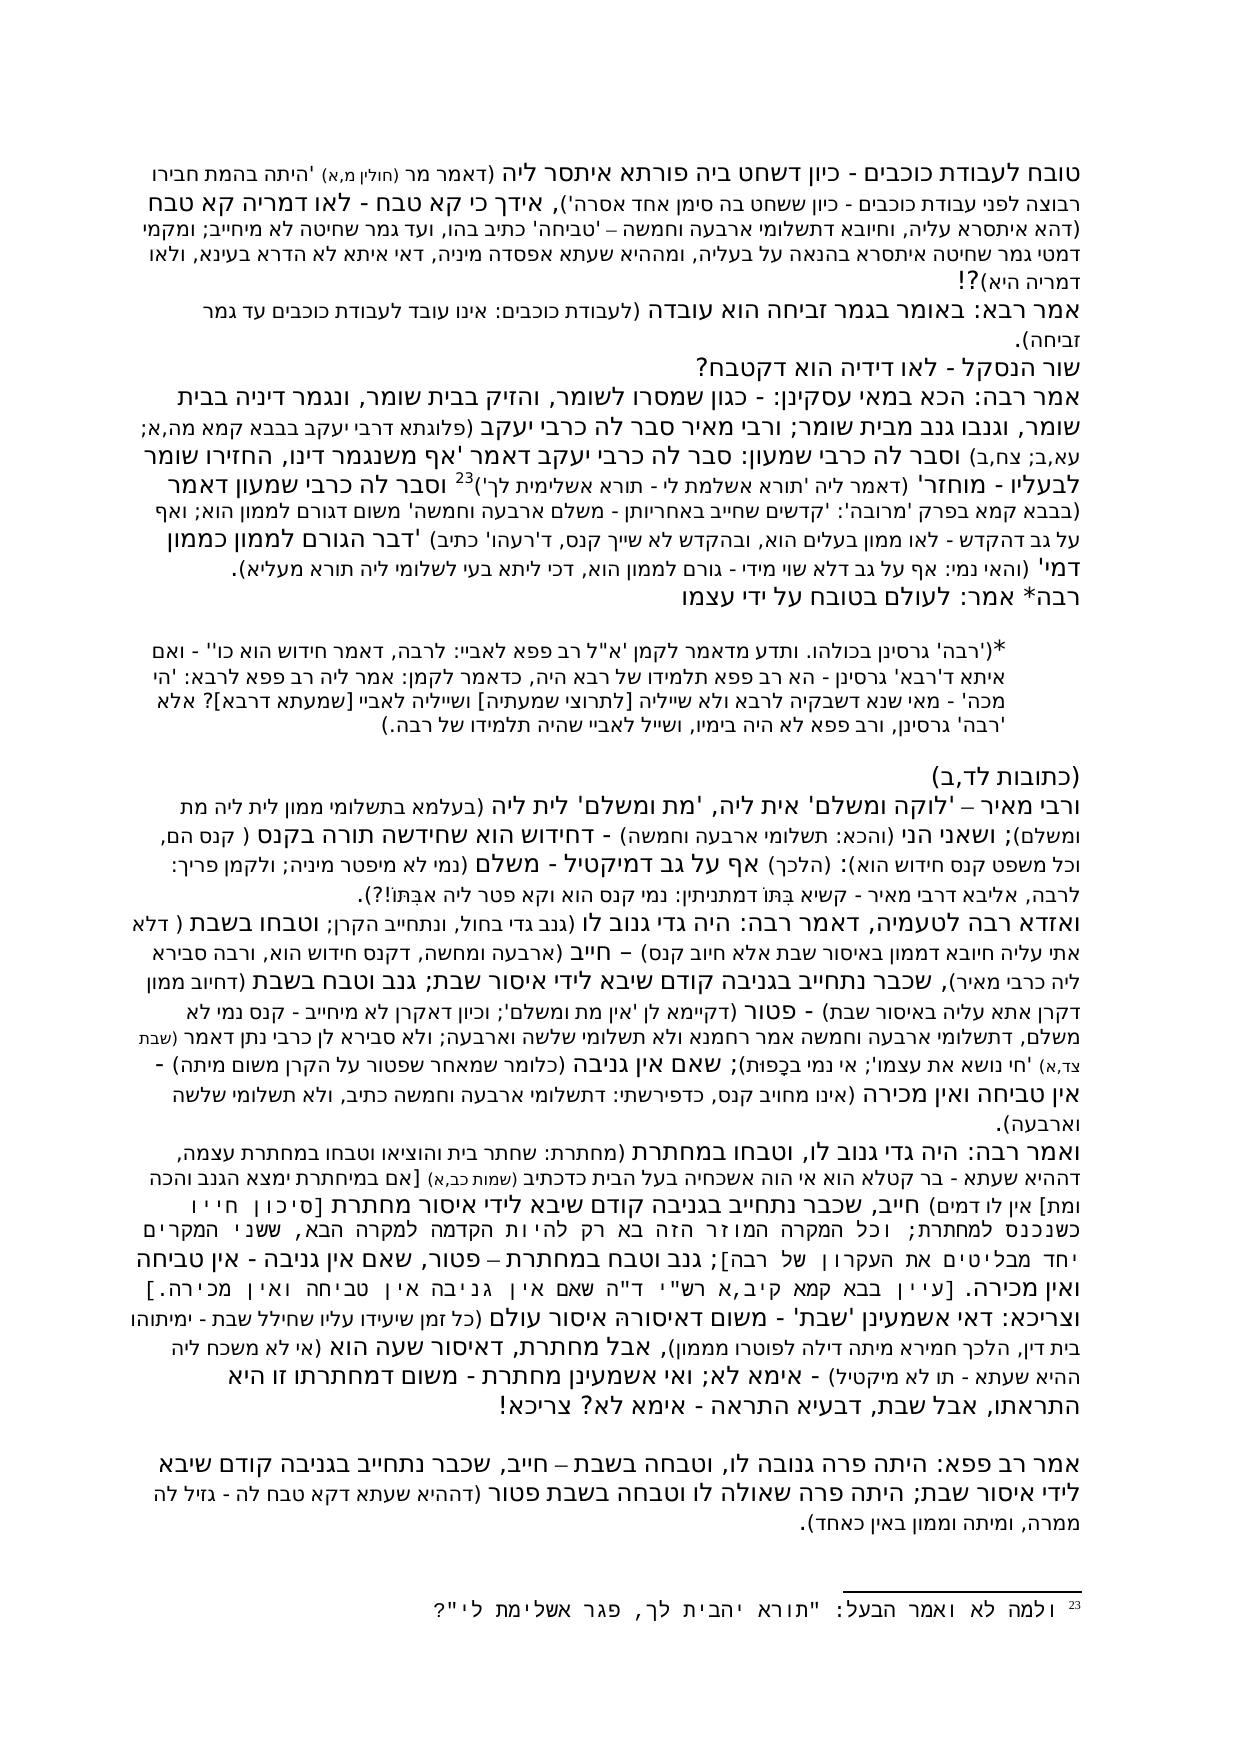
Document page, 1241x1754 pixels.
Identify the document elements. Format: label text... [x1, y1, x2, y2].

text (כתובות לד,ב) [130, 762, 1081, 791]
text ורבי מאיר – 'לוקה ומשלם' אית ליה, 'מת ומשלם' לית ליה (בעלמא בתשלומי ממון לית ליה מת ומשלם); ושאני הני (והכא: תשלומי ארבעה וחמשה) - דחידוש הוא שחידשה תורה בקנס ( קנס הם, וכל משפט קנס חידוש הוא): (הלכך) אף על גב דמיקטיל - משלם (נמי לא מיפטר מיניה; ולקמן פריך: לרבה, אליבא דרבי מאיר - קשיא בִּתּוֹ דמתניתין: נמי קנס הוא וקא פטר ליה אבִּתּוֹ!?). [130, 791, 1081, 908]
text רבה* אמר: לעולם בטובח על ידי עצמו [130, 582, 1081, 611]
text אמר רבא: באומר בגמר זביחה הוא עובדה (לעבודת כוכבים: אינו עובד לעבודת כוכבים עד גמר זביחה). [130, 295, 1081, 353]
text ואזדא רבה לטעמיה, דאמר רבה: היה גדי גנוב לו (גנב גדי בחול, ונתחייב הקרן; וטבחו בשבת ( דלא אתי עליה חיובא דממון באיסור שבת אלא חיוב קנס) – חייב (ארבעה ומחשה, דקנס חידוש הוא, ורבה סבירא ליה כרבי מאיר), שכבר נתחייב בגניבה קודם שיבא לידי איסור שבת; גנב וטבח בשבת (דחיוב ממון דקרן אתא עליה באיסור שבת) - פטור (דקיימא לן 'אין מת ומשלם'; וכיון דאקרן לא מיחייב - קנס נמי לא משלם, דתשלומי ארבעה וחמשה אמר רחמנא ולא תשלומי שלשה וארבעה; ולא סבירא לן כרבי נתן דאמר (שבת צד,א) 'חי נושא את עצמו'; אי נמי בכָפוּת); שאם אין גניבה (כלומר שמאחר שפטור על הקרן משום מיתה) - אין טביחה ואין מכירה (אינו מחויב קנס, כדפירשתי: דתשלומי ארבעה וחמשה כתיב, ולא תשלומי שלשה וארבעה). [130, 908, 1081, 1137]
text אמר רב פפא: היתה פרה גנובה לו, וטבחה בשבת – חייב, שכבר נתחייב בגניבה קודם שיבא לידי איסור שבת; היתה פרה שאולה לו וטבחה בשבת פטור (דההיא שעתא דקא טבח לה - גזיל לה ממרה, ומיתה וממון באין כאחד). [130, 1449, 1081, 1536]
text וצריכא: דאי אשמעינן 'שבת' - משום דאיסורהּ איסור עולם (כל זמן שיעידו עליו שחילל שבת - ימיתוהו בית דין, הלכך חמירא מיתה דילה לפוטרו מממון), אבל מחתרת, דאיסור שעה הוא (אי לא משכח ליה ההיא שעתא - תו לא מיקטיל) - אימא לא; ואי אשמעינן מחתרת - משום דמחתרתו זו היא התראתו, אבל שבת, דבעיא התראה - אימא לא? צריכא! [130, 1303, 1081, 1420]
text טובח לעבודת כוכבים - כיון דשחט ביה פורתא איתסר ליה (דאמר מר (חולין מ,א) 'היתה בהמת חבירו רבוצה לפני עבודת כוכבים - כיון ששחט בה סימן אחד אסרה'), אידך כי קא טבח - לאו דמריה קא טבח (דהא איתסרא עליה, וחיובא דתשלומי ארבעה וחמשה – 'טביחה' כתיב בהו, ועד גמר שחיטה לא מיחייב; ומקמי דמטי גמר שחיטה איתסרא בהנאה על בעליה, ומההיא שעתא אפסדה מיניה, דאי איתא לא הדרא בעינא, ולאו דמריה היא)?! [130, 159, 1081, 295]
text ולמה לא ואמר הבעל: "תורא יהבית לך, פגר אשלימת לי"? [130, 1598, 1081, 1624]
text שור הנסקל - לאו דידיה הוא דקטבח? [130, 353, 1081, 382]
text ואמר רבה: היה גדי גנוב לו, וטבחו במחתרת (מחתרת: שחתר בית והוציאו וטבחו במחתרת עצמה, דההיא שעתא - בר קטלא הוא אי הוה אשכחיה בעל הבית כדכתיב (שמות כב,א) [אם במיחתרת ימצא הגנב והכה ומת] אין לו דמים) חייב, שכבר נתחייב בגניבה קודם שיבא לידי איסור מחתרת [סיכון חייו כשנכנס למחתרת; וכל המקרה המוזר הזה בא רק להיות הקדמה למקרה הבא, ששני המקרים יחד מבליטים את העקרון של רבה]; גנב וטבח במחתרת – פטור, שאם אין גניבה - אין טביחה ואין מכירה. [עיין בבא קמא קיב,א רש"י ד"ה שאם אין גניבה אין טביחה ואין מכירה.] [130, 1137, 1081, 1303]
text אמר רבה: הכא במאי עסקינן: - כגון שמסרו לשומר, והזיק בבית שומר, ונגמר דיניה בבית שומר, וגנבו גנב מבית שומר; ורבי מאיר סבר לה כרבי יעקב (פלוגתא דרבי יעקב בבבא קמא מה,א; עא,ב; צח,ב) וסבר לה כרבי שמעון: סבר לה כרבי יעקב דאמר 'אף משנגמר דינו, החזירו שומר לבעליו - מוחזר' (דאמר ליה 'תורא אשלמת לי - תורא אשלימית לך') וסבר לה כרבי שמעון דאמר (בבבא קמא בפרק 'מרובה': 'קדשים שחייב באחריותן - משלם ארבעה וחמשה' משום דגורם לממון הוא; ואף על גב דהקדש - לאו ממון בעלים הוא, ובהקדש לא שייך קנס, ד'רעהו' כתיב) 'דבר הגורם לממון כממון דמי' (והאי נמי: אף על גב דלא שוי מידי - גורם לממון הוא, דכי ליתא בעי לשלומי ליה תורא מעליא). [130, 382, 1081, 582]
text *('רבה' גרסינן בכולהו. ותדע מדאמר לקמן 'א"ל רב פפא לאביי: לרבה, דאמר חידוש הוא כו'' - ואם איתא ד'רבא' גרסינן - הא רב פפא תלמידו של רבא היה, כדאמר לקמן: אמר ליה רב פפא לרבא: 'הי מכה' - מאי שנא דשבקיה לרבא ולא שייליה [לתרוצי שמעתיה] ושייליה לאביי [שמעתא דרבא]? אלא 'רבה' גרסינן, ורב פפא לא היה בימיו, ושייל לאביי שהיה תלמידו של רבה.) [130, 636, 1006, 738]
